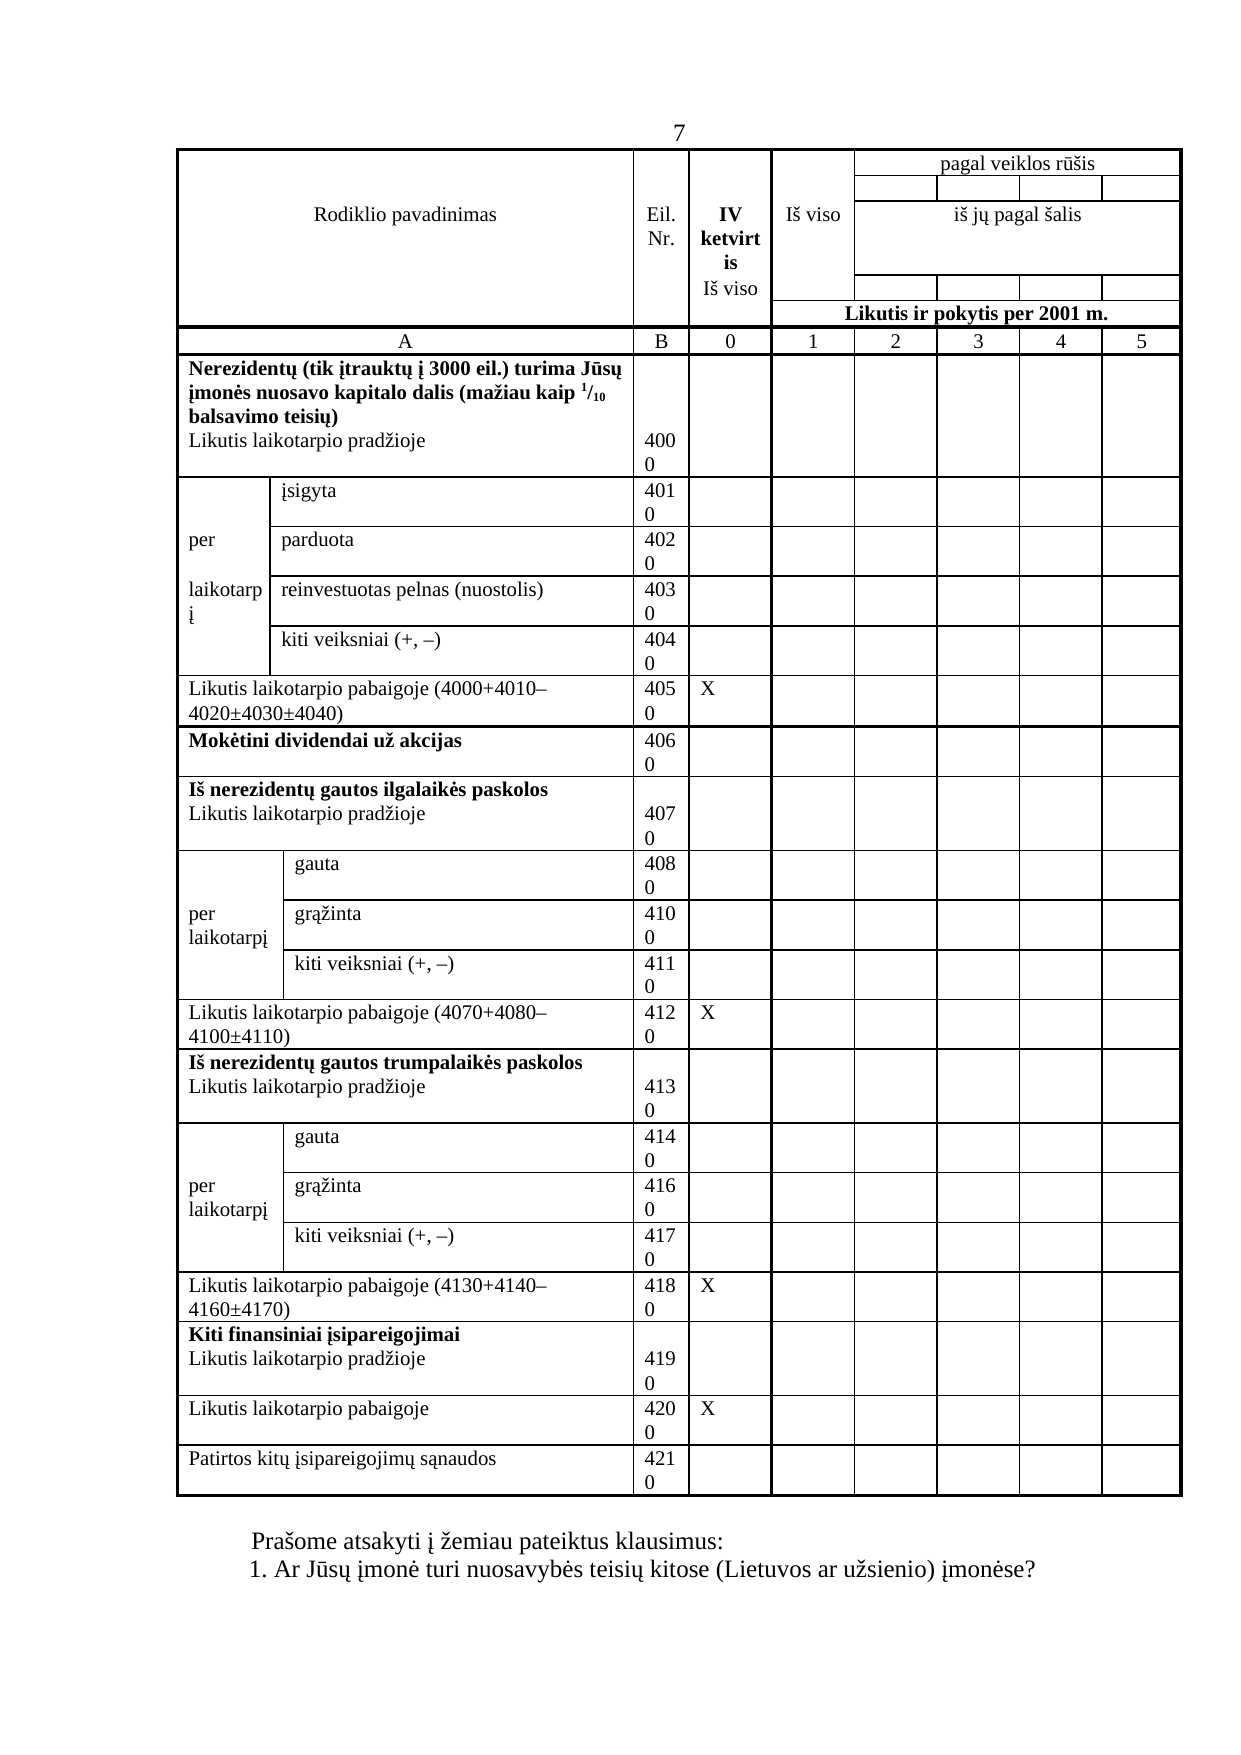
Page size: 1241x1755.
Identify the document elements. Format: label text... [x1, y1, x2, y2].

table_cell [773, 1050, 854, 1074]
table_header [179, 151, 633, 175]
table_header [634, 151, 688, 175]
table_cell [1103, 176, 1179, 200]
table_cell [179, 175, 633, 200]
table_cell [690, 1346, 770, 1394]
table_cell kiti veiksniai (+, –) [284, 951, 633, 998]
table_cell [855, 1273, 936, 1321]
table_cell [1020, 801, 1101, 849]
table_cell 4170 [634, 1223, 688, 1271]
table_cell [634, 1322, 688, 1346]
table_cell [179, 478, 269, 526]
table_cell [938, 1396, 1019, 1444]
table_cell [634, 274, 688, 300]
table_cell per laikotarpį [179, 899, 283, 949]
table_cell [1103, 627, 1179, 675]
table_cell [690, 901, 770, 949]
table_cell [855, 276, 936, 300]
table_cell [938, 1322, 1019, 1346]
table_cell [938, 1124, 1019, 1172]
table_cell [773, 951, 854, 998]
table_cell Likutis laikotarpio pradžioje [179, 801, 633, 849]
table_cell [690, 577, 770, 625]
table_cell A [179, 329, 633, 353]
table_cell [179, 851, 283, 899]
table_cell [179, 1221, 283, 1271]
table_cell [938, 276, 1019, 300]
table_cell [690, 801, 770, 849]
table_cell 4050 [634, 676, 688, 724]
table_header [690, 151, 770, 175]
table_cell [690, 627, 770, 675]
table_cell Likutis laikotarpio pabaigoje (4130+4140–4160±4170) [179, 1273, 633, 1321]
table_cell [773, 1322, 854, 1346]
table_cell [773, 356, 854, 428]
table_cell [690, 851, 770, 899]
table_cell Kiti finansiniai įsipareigojimai [179, 1322, 633, 1346]
table_cell [855, 801, 936, 849]
table_cell [855, 951, 936, 998]
table_cell [773, 577, 854, 625]
table_cell [773, 851, 854, 899]
table_cell [1020, 627, 1101, 675]
table_cell gauta [284, 851, 633, 899]
table_cell [1103, 951, 1179, 998]
table_cell [690, 1074, 770, 1122]
table_cell [855, 777, 936, 801]
table_header pagal veiklos rūšis [855, 151, 1179, 175]
table_cell [1020, 1322, 1101, 1346]
table_cell [1103, 777, 1179, 801]
table_cell [938, 901, 1019, 949]
table_cell grąžinta [284, 901, 633, 949]
table_cell [855, 851, 936, 899]
table_cell [1103, 1173, 1179, 1221]
table_cell [634, 356, 688, 428]
table_cell [1103, 1050, 1179, 1074]
table_cell Iš viso [773, 200, 854, 274]
table_cell [773, 1074, 854, 1122]
table_cell [690, 1050, 770, 1074]
table_cell [938, 577, 1019, 625]
table_cell [773, 1124, 854, 1172]
table_cell [855, 728, 936, 776]
table_cell įsigyta [271, 478, 633, 526]
table_cell [938, 851, 1019, 899]
table_cell [1020, 777, 1101, 801]
table_cell [1020, 478, 1101, 526]
table_cell 4020 [634, 527, 688, 575]
table_cell [938, 1223, 1019, 1271]
table_cell [1020, 901, 1101, 949]
table_cell [1020, 851, 1101, 899]
table_cell Likutis laikotarpio pradžioje [179, 1074, 633, 1122]
table_cell Mokėtini dividendai už akcijas [179, 728, 633, 776]
table_cell [1103, 801, 1179, 849]
table_cell [179, 625, 269, 675]
table_cell [855, 577, 936, 625]
table_cell [938, 1074, 1019, 1122]
table_cell 3 [938, 329, 1019, 353]
table_cell [773, 676, 854, 724]
table_cell [634, 1050, 688, 1074]
table_cell [773, 627, 854, 675]
table_cell [690, 951, 770, 998]
table_cell [1020, 1446, 1101, 1494]
table_cell [690, 1124, 770, 1172]
table_cell [1103, 1396, 1179, 1444]
table_cell [938, 1446, 1019, 1494]
table_cell [855, 527, 936, 575]
table_cell [690, 1223, 770, 1271]
table_cell [938, 801, 1019, 849]
table_cell [855, 901, 936, 949]
table_cell 4030 [634, 577, 688, 625]
table_cell Rodiklio pavadinimas [179, 200, 633, 274]
table_cell [1020, 428, 1101, 476]
text 1. Ar Jūsų įmonė turi nuosavybės teisių kitose (Lietuvos ar užsienio) įmonėse? [177, 1554, 1181, 1583]
table_cell [690, 728, 770, 776]
table_cell 1 [773, 329, 854, 353]
table_cell 4130 [634, 1074, 688, 1122]
table_cell Iš nerezidentų gautos ilgalaikės paskolos [179, 777, 633, 801]
table_cell [1103, 428, 1179, 476]
table_cell [855, 1396, 936, 1444]
table_cell [179, 1124, 283, 1172]
table_cell 4190 [634, 1346, 688, 1394]
table_cell [1020, 1223, 1101, 1271]
table_cell [773, 1173, 854, 1221]
table_cell [773, 1000, 854, 1048]
table_cell [773, 1446, 854, 1494]
table_cell 4060 [634, 728, 688, 776]
table_cell [773, 274, 854, 300]
table_cell Likutis ir pokytis per 2001 m. [773, 301, 1179, 325]
table_cell [773, 1273, 854, 1321]
table_cell [855, 1173, 936, 1221]
table_cell [855, 676, 936, 724]
table_cell laikotarpį [179, 575, 269, 625]
table_cell Likutis laikotarpio pradžioje [179, 428, 633, 476]
table_cell [690, 175, 770, 200]
table_cell 2 [855, 329, 936, 353]
table_cell 4000 [634, 428, 688, 476]
table_cell Likutis laikotarpio pabaigoje [179, 1396, 633, 1444]
table_cell [1103, 356, 1179, 428]
text Prašome atsakyti į žemiau pateiktus klausimus: [177, 1526, 1181, 1554]
table_cell Iš viso [690, 274, 770, 300]
table_cell per laikotarpį [179, 1172, 283, 1221]
table_cell [1020, 1346, 1101, 1394]
table_cell [690, 777, 770, 801]
table_cell [1020, 577, 1101, 625]
table_cell [690, 356, 770, 428]
table_cell kiti veiksniai (+, –) [284, 1223, 633, 1271]
table_cell [634, 777, 688, 801]
table_cell [938, 1346, 1019, 1394]
table_cell [773, 527, 854, 575]
table_cell [938, 527, 1019, 575]
table_cell [938, 1273, 1019, 1321]
table_cell 4 [1020, 329, 1101, 353]
table_cell [1103, 851, 1179, 899]
table_cell [179, 300, 633, 325]
table_cell [938, 356, 1019, 428]
table_cell [1020, 1273, 1101, 1321]
table_cell X [690, 1000, 770, 1048]
table_cell iš jų pagal šalis [855, 202, 1179, 274]
table_cell 4120 [634, 1000, 688, 1048]
table_cell Likutis laikotarpio pradžioje [179, 1346, 633, 1394]
table_cell grąžinta [284, 1173, 633, 1221]
table_cell gauta [284, 1124, 633, 1172]
table_cell [938, 951, 1019, 998]
table_cell [938, 627, 1019, 675]
table_cell [855, 1322, 936, 1346]
table_cell Iš nerezidentų gautos trumpalaikės paskolos [179, 1050, 633, 1074]
table_cell [773, 478, 854, 526]
table_cell IV ketvirtis [690, 200, 770, 274]
table_cell 4010 [634, 478, 688, 526]
table_cell [634, 175, 688, 200]
table_cell reinvestuotas pelnas (nuostolis) [271, 577, 633, 625]
table_cell [773, 901, 854, 949]
table_cell [855, 478, 936, 526]
table_cell [855, 1223, 936, 1271]
table_cell [1103, 728, 1179, 776]
table_cell 4100 [634, 901, 688, 949]
table_cell [690, 478, 770, 526]
table_cell [1103, 1124, 1179, 1172]
table_cell [938, 728, 1019, 776]
table_cell [855, 1124, 936, 1172]
table_cell 4070 [634, 801, 688, 849]
table_cell [1020, 1050, 1101, 1074]
table_cell [1103, 676, 1179, 724]
table_cell [855, 428, 936, 476]
table_cell [1103, 276, 1179, 300]
table_cell nerezidentų (tik įtrauktų į 3000 eil.) turima Jūsų įmonės nuosavo kapitalo dalis (mažiau kaip 1/10 balsavimo teisių) [179, 356, 633, 428]
table_cell [938, 1173, 1019, 1221]
table_cell [1020, 527, 1101, 575]
table_cell [1020, 1074, 1101, 1122]
table_cell [938, 428, 1019, 476]
table_cell [773, 428, 854, 476]
table_cell [938, 676, 1019, 724]
table_cell kiti veiksniai (+, –) [271, 627, 633, 675]
table_cell X [690, 1273, 770, 1321]
table_cell [1103, 901, 1179, 949]
table_cell [1103, 1346, 1179, 1394]
table_cell [773, 728, 854, 776]
table_cell 4160 [634, 1173, 688, 1221]
table_cell [938, 1000, 1019, 1048]
table_cell [1103, 1273, 1179, 1321]
table_cell [773, 1396, 854, 1444]
table_header [773, 151, 854, 175]
table_cell [1103, 1000, 1179, 1048]
table_cell Patirtos kitų įsipareigojimų sąnaudos [179, 1446, 633, 1494]
table_cell [1103, 527, 1179, 575]
table_cell [690, 1322, 770, 1346]
table_cell [1103, 1446, 1179, 1494]
table_cell [1103, 1223, 1179, 1271]
table_cell [1020, 951, 1101, 998]
table_cell B [634, 329, 688, 353]
table_cell 4080 [634, 851, 688, 899]
table_cell [690, 300, 770, 325]
table_cell [1020, 276, 1101, 300]
table_cell 4210 [634, 1446, 688, 1494]
table_cell [855, 1446, 936, 1494]
table_cell [938, 478, 1019, 526]
table_cell [855, 1000, 936, 1048]
table_cell 4200 [634, 1396, 688, 1444]
table_cell X [690, 1396, 770, 1444]
table_cell [179, 949, 283, 998]
table_cell [938, 777, 1019, 801]
table_cell [773, 1346, 854, 1394]
table_cell 4180 [634, 1273, 688, 1321]
table_cell [773, 777, 854, 801]
table_cell [1103, 577, 1179, 625]
table_cell [1020, 356, 1101, 428]
table_cell [938, 176, 1019, 200]
table_cell [773, 801, 854, 849]
table_cell per [179, 526, 269, 575]
table_cell [773, 1223, 854, 1271]
table_cell 5 [1103, 329, 1179, 353]
table_cell [855, 1050, 936, 1074]
table_cell [1103, 1322, 1179, 1346]
table_cell [855, 1074, 936, 1122]
table_cell [1020, 1000, 1101, 1048]
table_cell 4140 [634, 1124, 688, 1172]
table_cell [855, 627, 936, 675]
table_cell [690, 1173, 770, 1221]
table_cell 4110 [634, 951, 688, 998]
table_cell 4040 [634, 627, 688, 675]
table_cell parduota [271, 527, 633, 575]
table_cell Eil. Nr. [634, 200, 688, 274]
table_cell [690, 1446, 770, 1494]
table_cell [1020, 1396, 1101, 1444]
table_cell [634, 300, 688, 325]
table_cell [773, 175, 854, 200]
table_cell Likutis laikotarpio pabaigoje (4070+4080–4100±4110) [179, 1000, 633, 1048]
table_cell [855, 1346, 936, 1394]
table_cell [179, 274, 633, 300]
table_cell 0 [690, 329, 770, 353]
table_cell X [690, 676, 770, 724]
table_cell Likutis laikotarpio pabaigoje (4000+4010–4020±4030±4040) [179, 676, 633, 724]
table_cell [1103, 478, 1179, 526]
table_cell [1020, 176, 1101, 200]
table_cell [938, 1050, 1019, 1074]
table_cell [690, 527, 770, 575]
table_cell [855, 176, 936, 200]
table_cell [1103, 1074, 1179, 1122]
table_cell [855, 356, 936, 428]
table_cell [690, 428, 770, 476]
table_cell [1020, 728, 1101, 776]
table_cell [1020, 1173, 1101, 1221]
table_cell [1020, 1124, 1101, 1172]
table_cell [1020, 676, 1101, 724]
